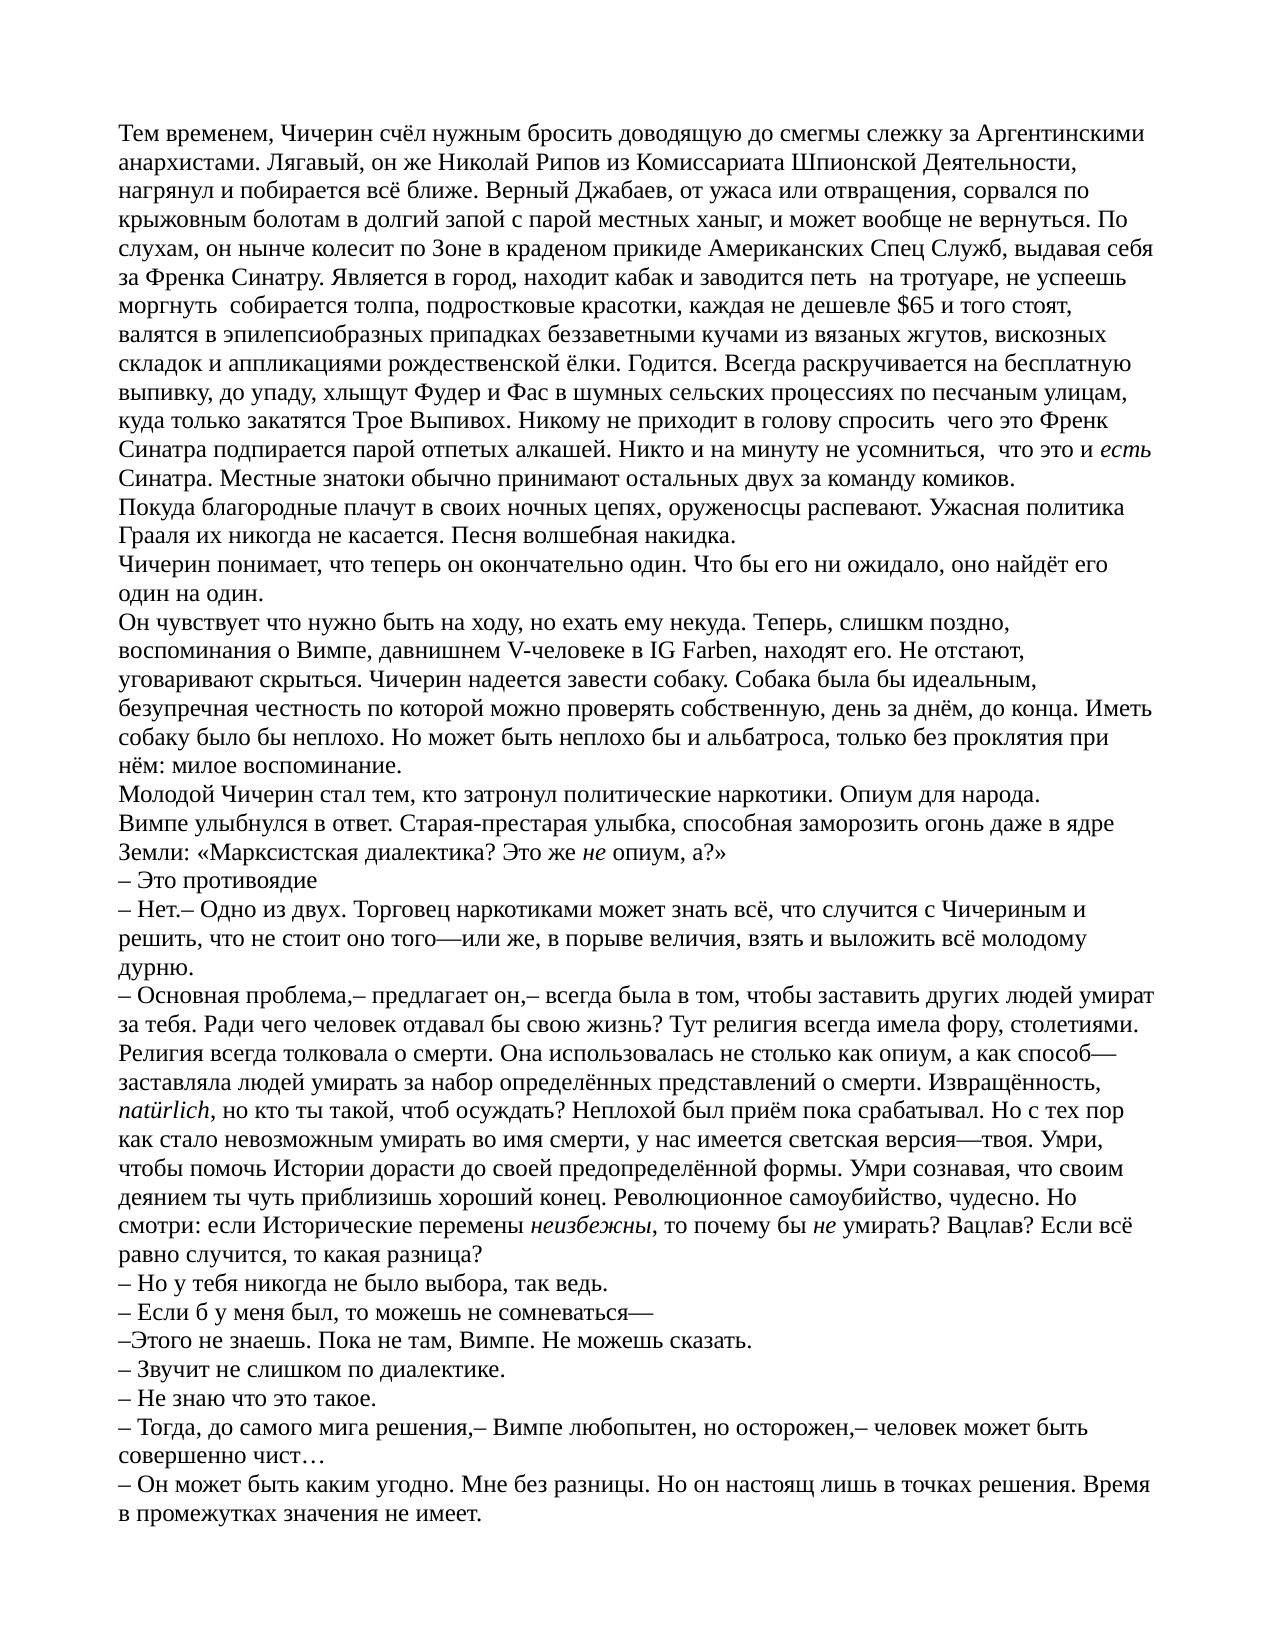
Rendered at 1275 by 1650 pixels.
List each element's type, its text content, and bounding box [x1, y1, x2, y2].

text – Если б у меня был, то можешь не сомневаться— [118, 1297, 1157, 1326]
text – Нет.– Одно из двух. Торговец наркотиками может знать всё, что случится с Чичериным и решить, что не стоит оно того—или же, в порыве величия, взять и выложить всё молодому дурню. [118, 894, 1157, 981]
text – Это противоядие [118, 866, 1157, 894]
text – Тогда, до самого мига решения,– Вимпе любопытен, но осторожен,– человек может быть совершенно чист… [118, 1412, 1157, 1469]
text –Этого не знаешь. Пока не там, Вимпе. Не можешь сказать. [118, 1326, 1157, 1354]
text – Не знаю что это такое. [118, 1383, 1157, 1412]
text Вимпе улыбнулся в ответ. Старая-престарая улыбка, способная заморозить огонь даже в ядре Земли: «Марксистская диалектика? Это же не опиум, а?» [118, 808, 1157, 866]
text – Он может быть каким угодно. Мне без разницы. Но он настоящ лишь в точках решения. Время в промежутках значения не имеет. [118, 1469, 1157, 1527]
text – Основная проблема,– предлагает он,– всегда была в том, чтобы заставить других людей умират за тебя. Ради чего человек отдавал бы свою жизнь? Тут религия всегда имела фору, столетиями. Религия всегда толковала о смерти. Она использовалась не столько как опиум, а как способ—заставляла людей умирать за набор определённых представлений о смерти. Извращённость, natürlich, но кто ты такой, чтоб осуждать? Неплохой был приём пока срабатывал. Но с тех пор как стало невозможным умирать во имя смерти, у нас имеется светская версия—твоя. Умри, чтобы помочь Истории дорасти до своей предопределённой формы. Умри сознавая, что своим деянием ты чуть приблизишь хороший конец. Революционное самоубийство, чудесно. Но смотри: если Исторические перемены неизбежны, то почему бы не умирать? Вацлав? Если всё равно случится, то какая разница? [118, 981, 1157, 1268]
text Молодой Чичерин стал тем, кто затронул политические наркотики. Опиум для народа. [118, 779, 1157, 808]
text Тем временем, Чичерин счёл нужным бросить доводящую до смегмы слежку за Аргентинскими анархистами. Лягавый, он же Николай Рипов из Комиссариата Шпионской Деятельности, нагрянул и побирается всё ближе. Верный Джабаев, от ужаса или отвращения, сорвался по крыжовным болотам в долгий запой с парой местных ханыг, и может вообще не вернуться. По слухам, он нынче колесит по Зоне в краденом прикиде Американских Спец Служб, выдавая себя за Френка Синатру. Является в город, находит кабак и заводится петь на тротуаре, не успеешь моргнуть собирается толпа, подростковые красотки, каждая не дешевле $65 и того стоят, валятся в эпилепсиобразных припадках беззаветными кучами из вязаных жгутов, вискозных складок и аппликациями рождественской ёлки. Годится. Всегда раскручивается на бесплатную выпивку, до упаду, хлыщут Фудер и Фас в шумных сельских процессиях по песчаным улицам, куда только закатятся Трое Выпивох. Никому не приходит в голову спросить чего это Френк Синатра подпирается парой отпетых алкашей. Никто и на минуту не усомниться, что это и есть Синатра. Местные знатоки обычно принимают остальных двух за команду комиков. [118, 118, 1157, 492]
text Чичерин понимает, что теперь он окончательно один. Что бы его ни ожидало, оно найдёт его один на один. [118, 549, 1157, 607]
text Он чувствует что нужно быть на ходу, но ехать ему некуда. Теперь, слишкм поздно, воспоминания о Вимпе, давнишнем V-человеке в IG Farben, находят его. Не отстают, уговаривают скрыться. Чичерин надеется завести собаку. Собака была бы идеальным, безупречная честность по которой можно проверять собственную, день за днём, до конца. Иметь собаку было бы неплохо. Но может быть неплохо бы и альбатроса, только без проклятия при нём: милое воспоминание. [118, 607, 1157, 779]
text – Но у тебя никогда не было выбора, так ведь. [118, 1268, 1157, 1297]
text – Звучит не слишком по диалектике. [118, 1354, 1157, 1383]
text Покуда благородные плачут в своих ночных цепях, оруженосцы распевают. Ужасная политика Грааля их никогда не касается. Песня волшебная накидка. [118, 492, 1157, 549]
